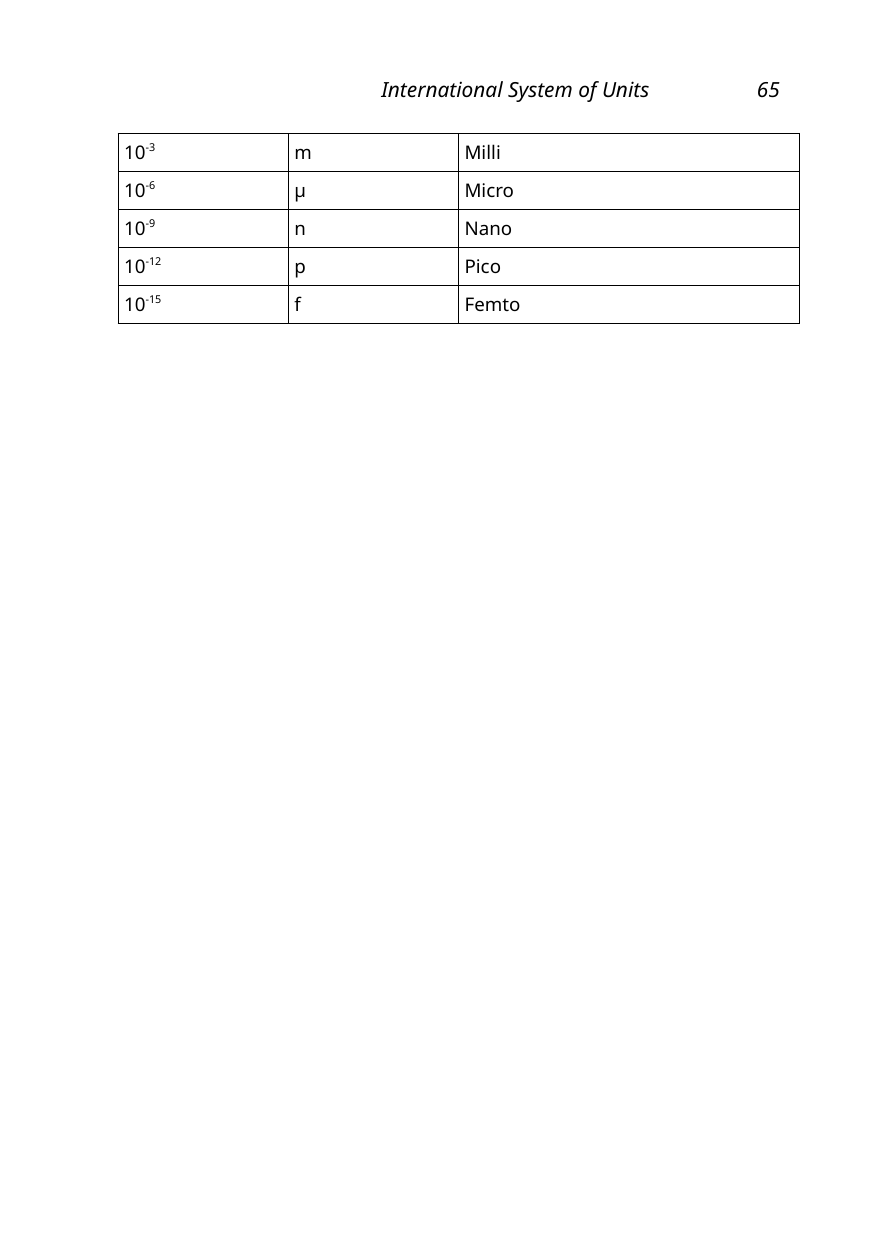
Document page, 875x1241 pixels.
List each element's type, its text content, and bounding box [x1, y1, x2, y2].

table_cell Pico [459, 248, 799, 285]
table_cell Nano [459, 210, 799, 247]
table_cell m [289, 134, 458, 171]
table_cell Micro [459, 172, 799, 209]
table_cell 10-3 [119, 134, 288, 171]
table_cell p [289, 248, 458, 285]
table_cell 10-9 [119, 210, 288, 247]
table_cell µ [289, 172, 458, 209]
table_cell Milli [459, 134, 799, 171]
table_cell f [289, 286, 458, 323]
table_cell n [289, 210, 458, 247]
table_cell 10-6 [119, 172, 288, 209]
table_cell 10-15 [119, 286, 288, 323]
table_cell Femto [459, 286, 799, 323]
table_cell 10-12 [119, 248, 288, 285]
